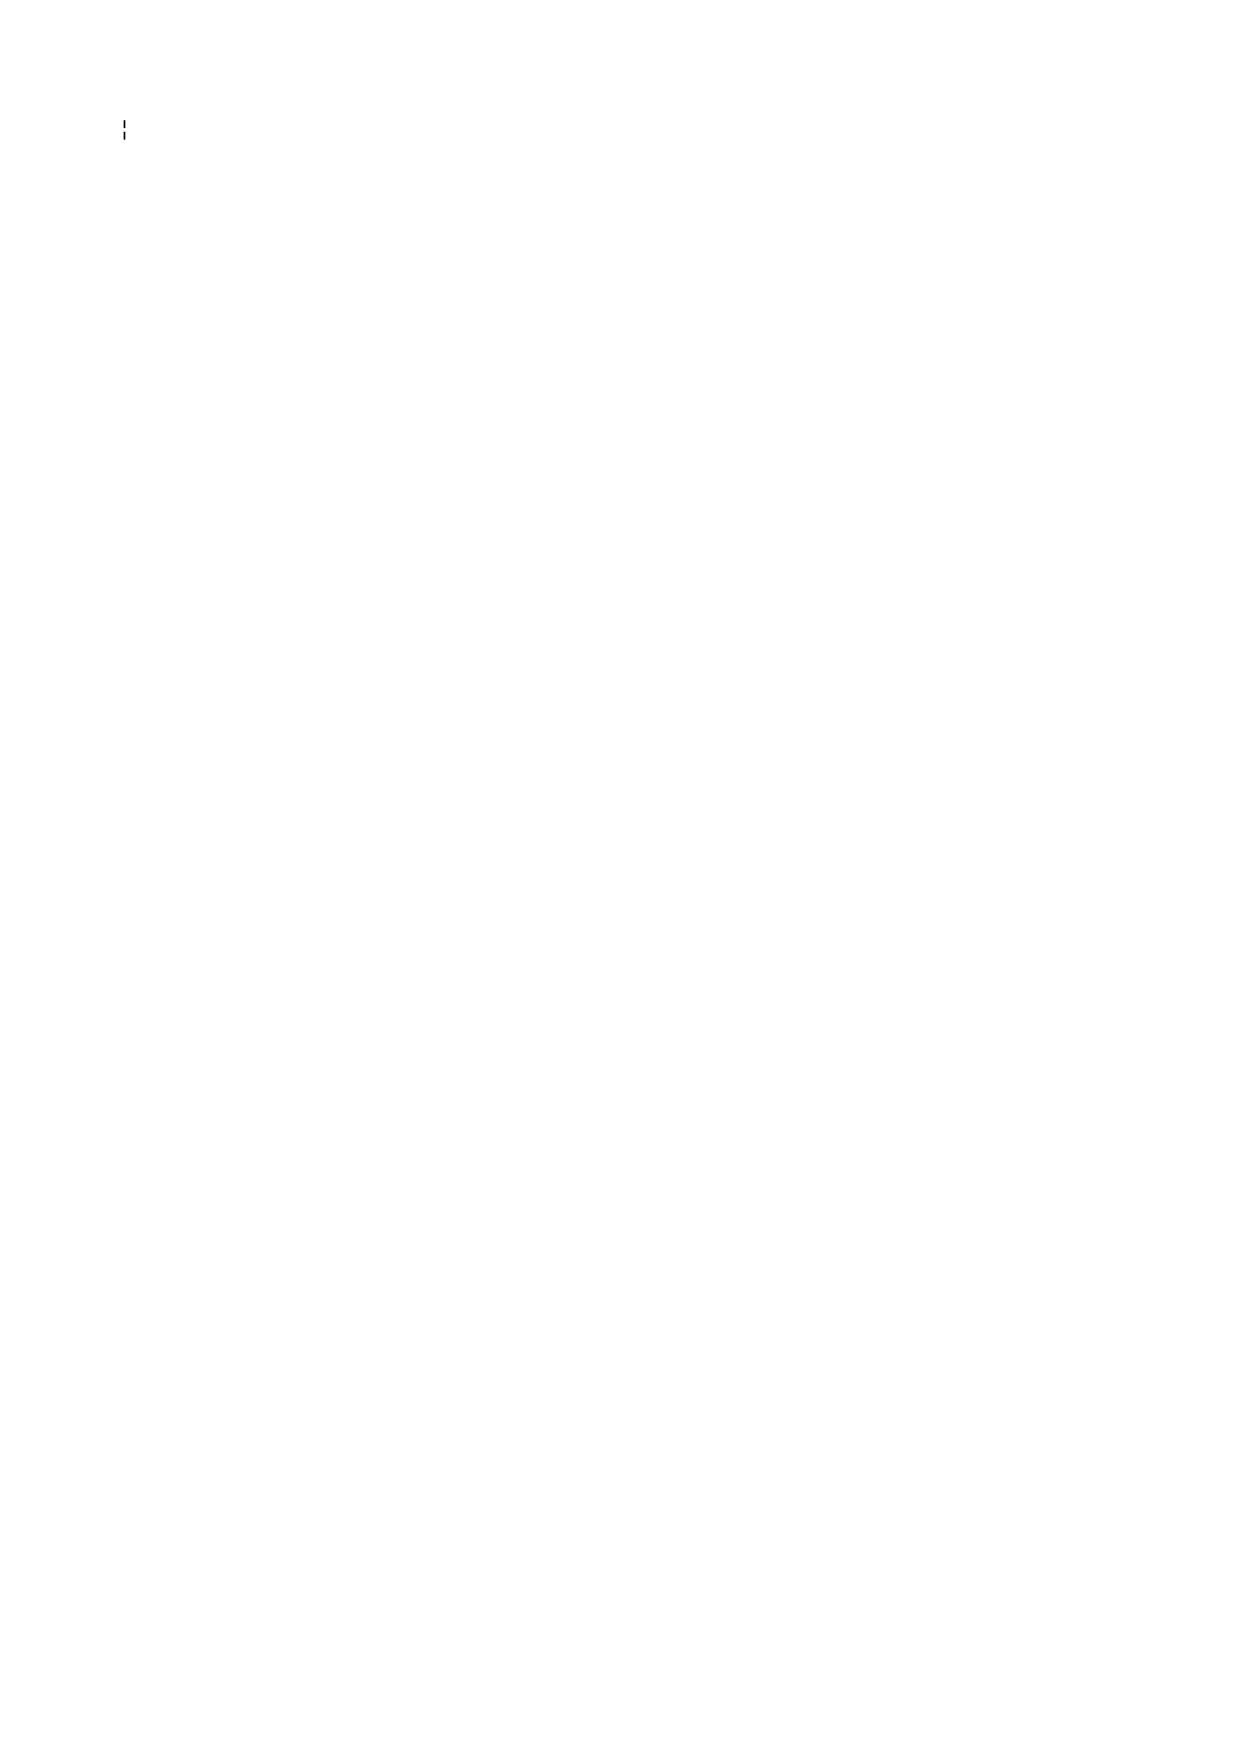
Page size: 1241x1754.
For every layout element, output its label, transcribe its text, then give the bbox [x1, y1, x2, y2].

text ¦ [118, 118, 1122, 142]
